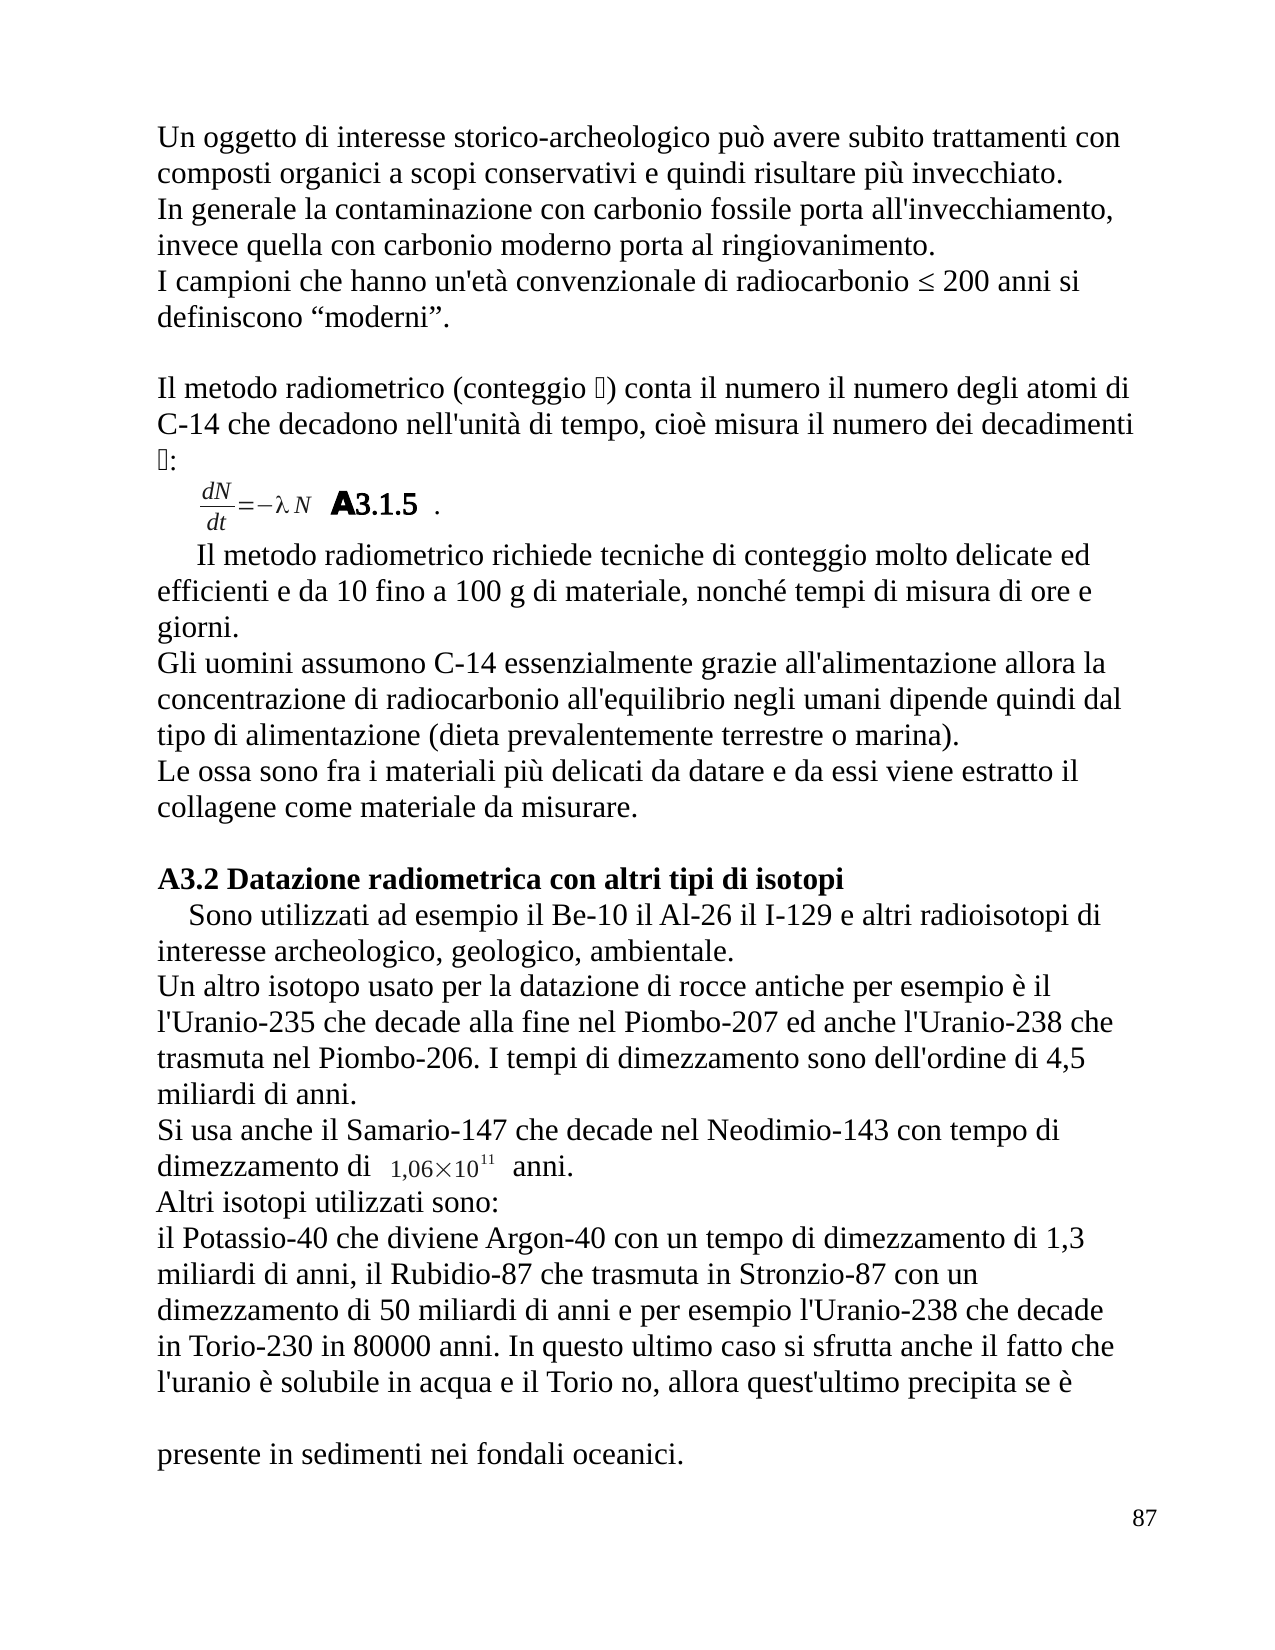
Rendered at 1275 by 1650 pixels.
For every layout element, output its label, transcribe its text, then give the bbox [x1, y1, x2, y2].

text Sono utilizzati ad esempio il Be-10 il Al-26 il I-129 e altri radioisotopi di [118, 896, 1157, 932]
text efficienti e da 10 fino a 100 g di materiale, nonché tempi di misura di ore e [118, 572, 1157, 608]
text collagene come materiale da misurare. [118, 788, 1157, 824]
text miliardi di anni, il Rubidio-87 che trasmuta in Stronzio-87 con un [118, 1255, 1157, 1291]
text Un oggetto di interesse storico-archeologico può avere subito trattamenti con [118, 118, 1157, 154]
text Le ossa sono fra i materiali più delicati da datare e da essi viene estratto il [118, 752, 1157, 788]
text A3.2 Datazione radiometrica con altri tipi di isotopi [118, 860, 1157, 896]
text composti organici a scopi conservativi e quindi risultare più invecchiato. [118, 154, 1157, 190]
text A3.1.5 . [118, 477, 1157, 536]
text interesse archeologico, geologico, ambientale. [118, 932, 1157, 968]
text dimezzamento dianni. [118, 1147, 1157, 1183]
text : [118, 442, 1157, 477]
text definiscono “moderni”. [118, 298, 1157, 334]
text concentrazione di radiocarbonio all'equilibrio negli umani dipende quindi dal [118, 680, 1157, 716]
text Un altro isotopo usato per la datazione di rocce antiche per esempio è il [118, 968, 1157, 1004]
text dimezzamento di 50 miliardi di anni e per esempio l'Uranio-238 che decade [118, 1291, 1157, 1327]
text l'Uranio-235 che decade alla fine nel Piombo-207 ed anche l'Uranio-238 che [118, 1004, 1157, 1039]
text Altri isotopi utilizzati sono: [118, 1183, 1157, 1219]
text trasmuta nel Piombo-206. I tempi di dimezzamento sono dell'ordine di 4,5 [118, 1039, 1157, 1076]
text Si usa anche il Samario-147 che decade nel Neodimio-143 con tempo di [118, 1111, 1157, 1147]
text presente in sedimenti nei fondali oceanici. [118, 1435, 1157, 1471]
text Gli uomini assumono C-14 essenzialmente grazie all'alimentazione allora la [118, 644, 1157, 680]
text in Torio-230 in 80000 anni. In questo ultimo caso si sfrutta anche il fatto che [118, 1327, 1157, 1363]
text In generale la contaminazione con carbonio fossile porta all'invecchiamento, [118, 190, 1157, 226]
text Il metodo radiometrico richiede tecniche di conteggio molto delicate ed [118, 536, 1157, 572]
text I campioni che hanno un'età convenzionale di radiocarbonio ≤ 200 anni si [118, 262, 1157, 298]
text giorni. [118, 608, 1157, 644]
text C-14 che decadono nell'unità di tempo, cioè misura il numero dei decadimenti [118, 406, 1157, 442]
text invece quella con carbonio moderno porta al ringiovanimento. [118, 226, 1157, 262]
text l'uranio è solubile in acqua e il Torio no, allora quest'ultimo precipita se è [118, 1363, 1157, 1399]
text tipo di alimentazione (dieta prevalentemente terrestre o marina). [118, 716, 1157, 752]
text Il metodo radiometrico (conteggio ) conta il numero il numero degli atomi di [118, 370, 1157, 406]
text il Potassio-40 che diviene Argon-40 con un tempo di dimezzamento di 1,3 [118, 1219, 1157, 1255]
text miliardi di anni. [118, 1076, 1157, 1111]
